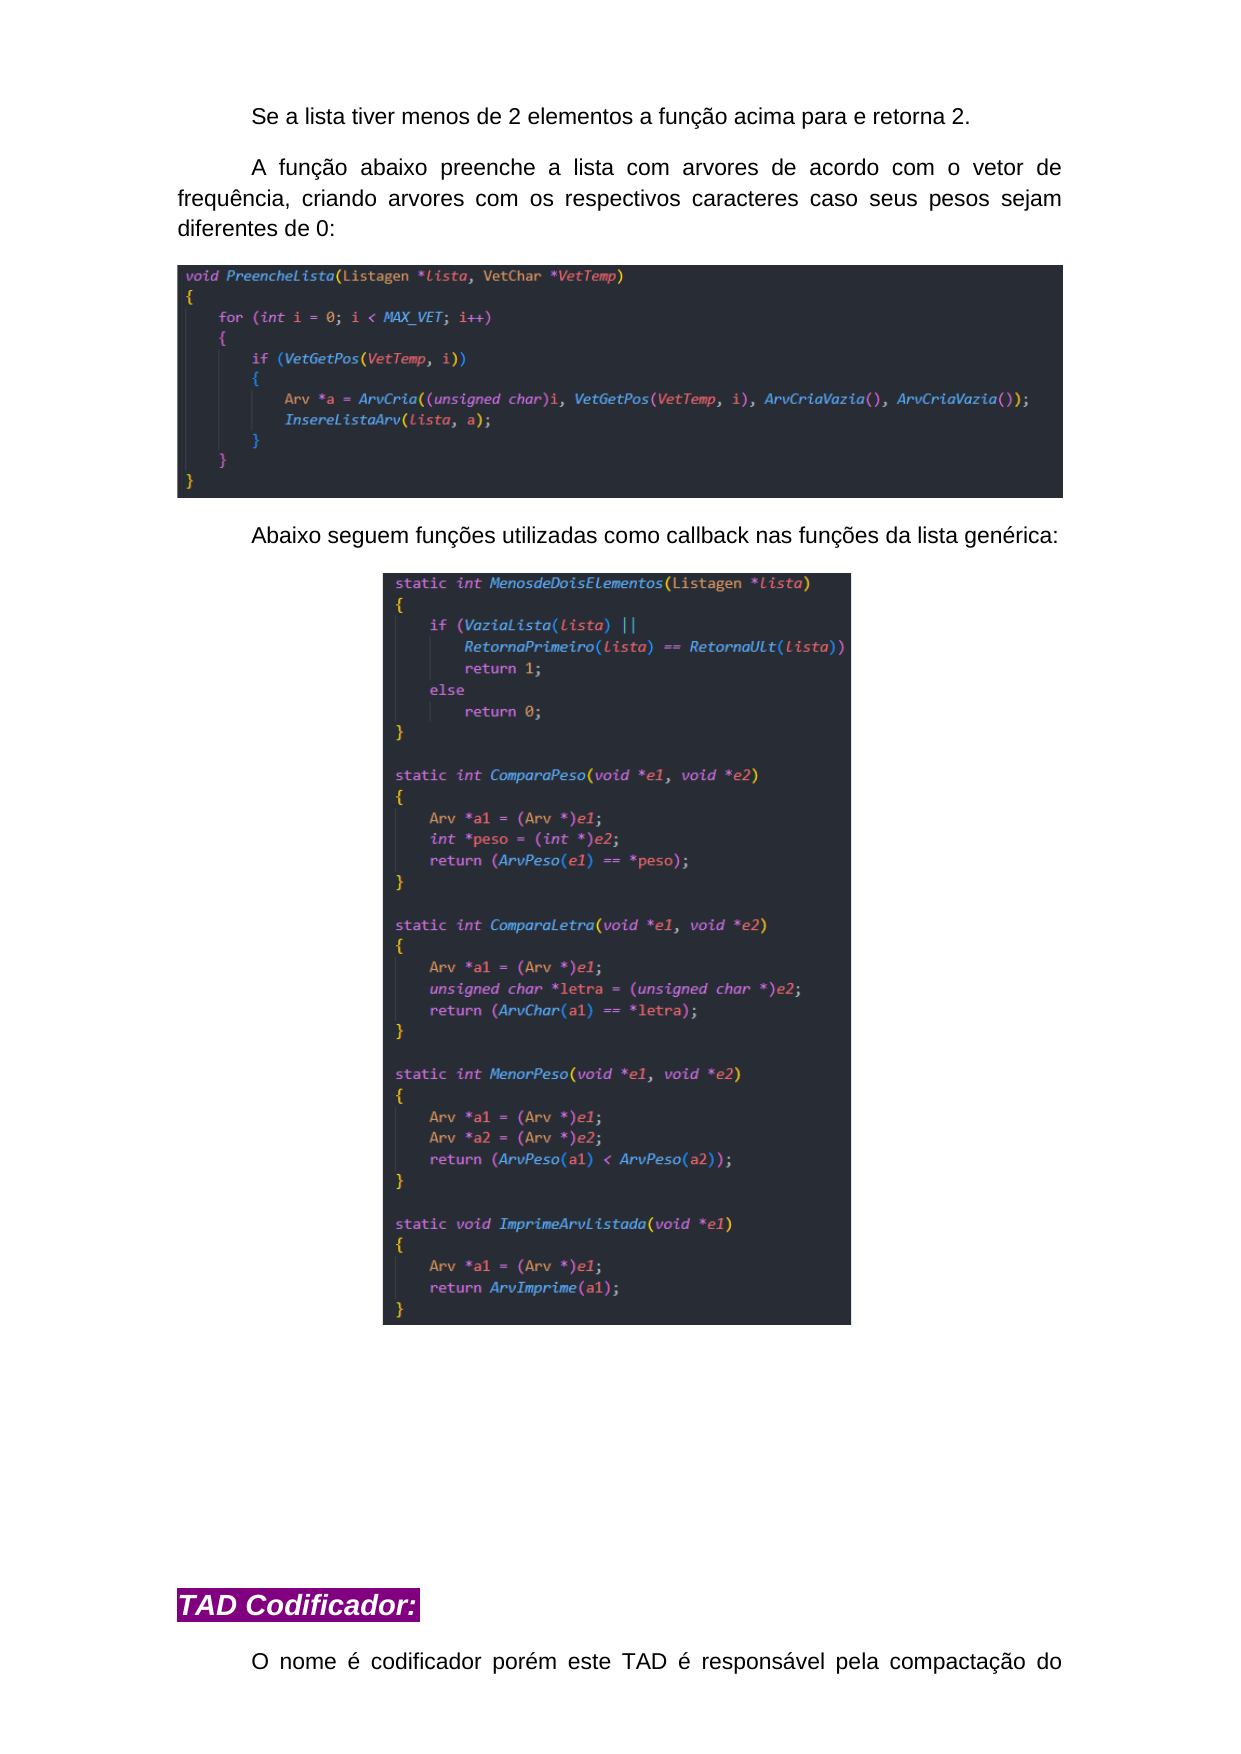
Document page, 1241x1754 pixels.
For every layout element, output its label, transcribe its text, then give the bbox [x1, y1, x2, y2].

text Se a lista tiver menos de 2 elementos a função acima para e retorna 2. [177, 103, 1063, 130]
text A função abaixo preenche a lista com arvores de acordo com o vetor de frequência, criando arvores com os respectivos caracteres caso seus pesos sejam diferentes de 0: [177, 154, 1063, 241]
picture [177, 265, 1063, 498]
text O nome é codificador porém este TAD é responsável pela compactação do [177, 1648, 1063, 1674]
picture [382, 573, 852, 1325]
text TAD Codificador: [177, 1588, 1063, 1622]
text Abaixo seguem funções utilizadas como callback nas funções da lista genérica: [177, 522, 1063, 548]
